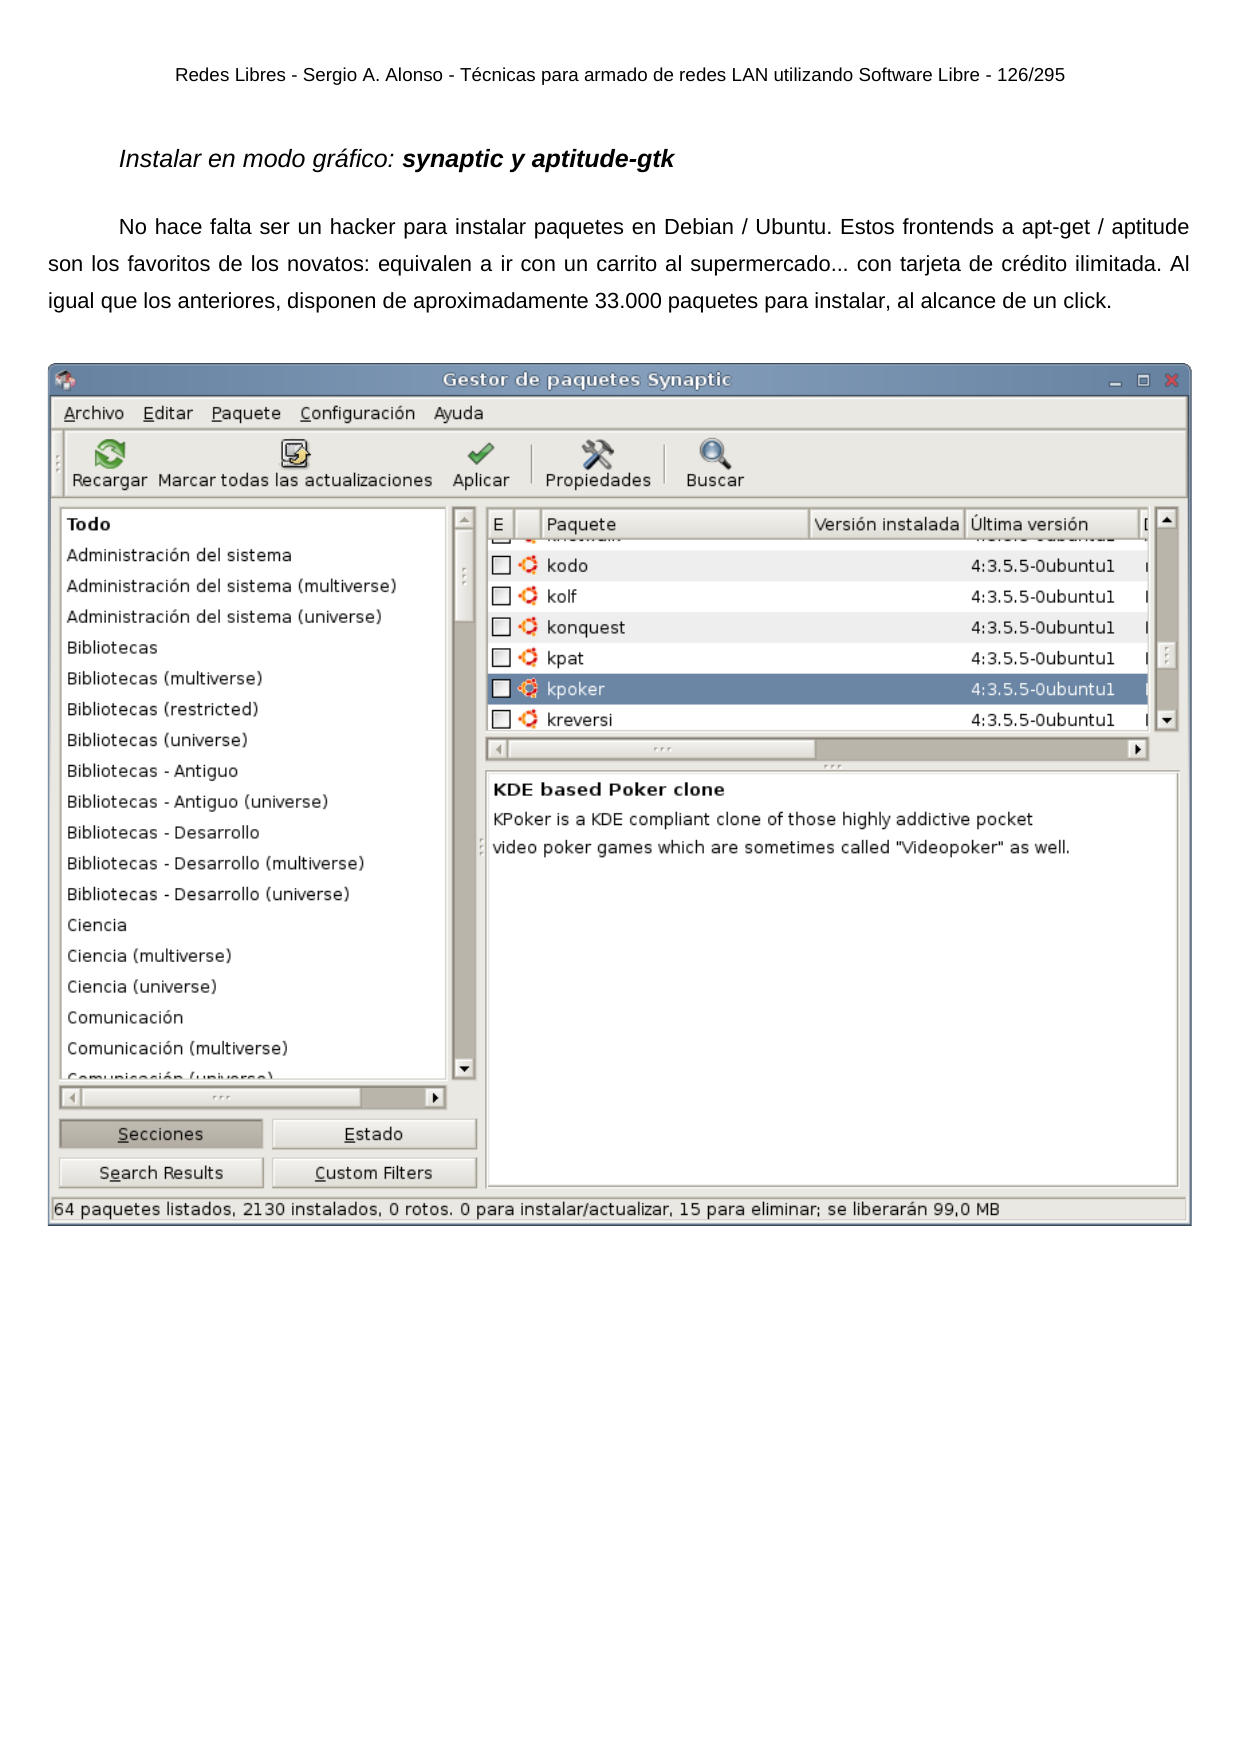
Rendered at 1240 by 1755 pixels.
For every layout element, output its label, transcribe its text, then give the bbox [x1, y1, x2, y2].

subtitle Instalar en modo gráfico: synaptic y aptitude-gtk [119, 144, 1192, 173]
text No hace falta ser un hacker para instalar paquetes en Debian / Ubuntu. Estos frontends a apt-get / aptitude son los favoritos de los novatos: equivalen a ir con un carrito al supermercado... con tarjeta de crédito ilimitada. Al igual que los anteriores, disponen de aproximadamente 33.000 paquetes para instalar, al alcance de un click. [48, 214, 1192, 314]
picture [47, 363, 1192, 1226]
